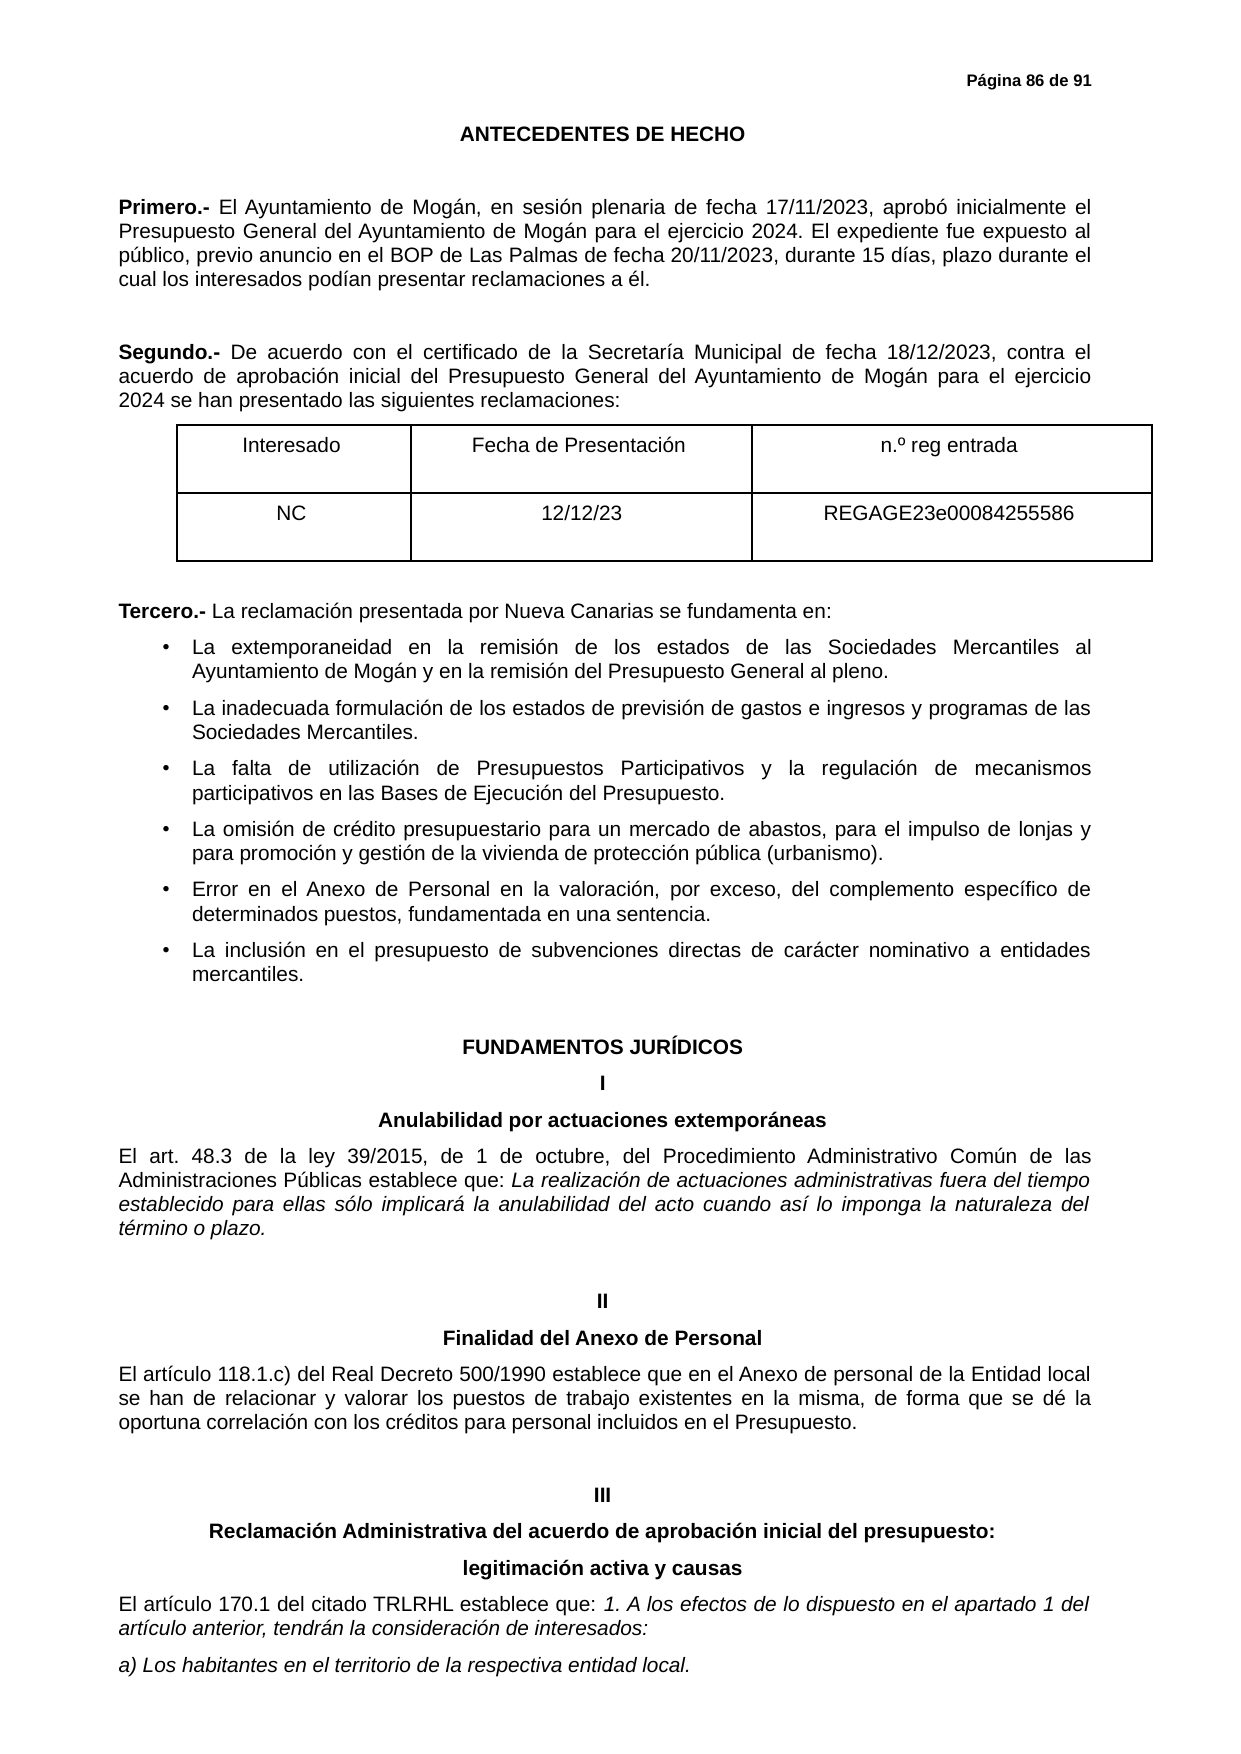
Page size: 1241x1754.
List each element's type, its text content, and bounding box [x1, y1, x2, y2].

text Reclamación Administrativa del acuerdo de aprobación inicial del presupuesto: [118, 1519, 1092, 1543]
text legitimación activa y causas [118, 1556, 1092, 1579]
text Finalidad del Anexo de Personal [118, 1325, 1092, 1349]
text Segundo.- De acuerdo con el certificado de la Secretaría Municipal de fecha 18/12/2023, contra el acuerdo de aprobación inicial del Presupuesto General del Ayuntamiento de Mogán para el ejercicio 2024 se han presentado las siguientes reclamaciones: [118, 340, 1092, 412]
text FUNDAMENTOS JURÍDICOS [118, 1035, 1092, 1059]
text El art. 48.3 de la ley 39/2015, de 1 de octubre, del Procedimiento Administrativo Común de las Administraciones Públicas establece que: La realización de actuaciones administrativas fuera del tiempo establecido para ellas sólo implicará la anulabilidad del acto cuando así lo imponga la naturaleza del término o plazo. [118, 1144, 1092, 1240]
text II [118, 1289, 1092, 1313]
table_header n.º reg entrada [753, 426, 1151, 492]
list Error en el Anexo de Personal en la valoración, por exceso, del complemento específico de determinados puestos, fundamentada en una sentencia. [162, 877, 1092, 925]
list La inclusión en el presupuesto de subvenciones directas de carácter nominativo a entidades mercantiles. [162, 938, 1092, 986]
list La extemporaneidad en la remisión de los estados de las Sociedades Mercantiles al Ayuntamiento de Mogán y en la remisión del Presupuesto General al pleno. [162, 635, 1092, 683]
text Anulabilidad por actuaciones extemporáneas [118, 1108, 1092, 1132]
text Tercero.- La reclamación presentada por Nueva Canarias se fundamenta en: [118, 599, 1092, 623]
text a) Los habitantes en el territorio de la respectiva entidad local. [118, 1652, 1092, 1676]
text III [118, 1483, 1092, 1507]
text El artículo 118.1.c) del Real Decreto 500/1990 establece que en el Anexo de personal de la Entidad local se han de relacionar y valorar los puestos de trabajo existentes en la misma, de forma que se dé la oportuna correlación con los créditos para personal incluidos en el Presupuesto. [118, 1362, 1092, 1434]
text Primero.- El Ayuntamiento de Mogán, en sesión plenaria de fecha 17/11/2023, aprobó inicialmente el Presupuesto General del Ayuntamiento de Mogán para el ejercicio 2024. El expediente fue expuesto al público, previo anuncio en el BOP de Las Palmas de fecha 20/11/2023, durante 15 días, plazo durante el cual los interesados podían presentar reclamaciones a él. [118, 195, 1092, 291]
table_cell NC [178, 494, 410, 560]
text El artículo 170.1 del citado TRLRHL establece que: 1. A los efectos de lo dispuesto en el apartado 1 del artículo anterior, tendrán la consideración de interesados: [118, 1592, 1092, 1640]
list La omisión de crédito presupuestario para un mercado de abastos, para el impulso de lonjas y para promoción y gestión de la vivienda de protección pública (urbanismo). [162, 817, 1092, 865]
table_header Fecha de Presentación [412, 426, 751, 492]
list La falta de utilización de Presupuestos Participativos y la regulación de mecanismos participativos en las Bases de Ejecución del Presupuesto. [162, 756, 1092, 804]
table_header Interesado [178, 426, 410, 492]
table_cell REGAGE23e00084255586 [753, 494, 1151, 560]
list La inadecuada formulación de los estados de previsión de gastos e ingresos y programas de las Sociedades Mercantiles. [162, 696, 1092, 744]
text I [118, 1071, 1092, 1095]
text ANTECEDENTES DE HECHO [118, 122, 1092, 146]
table_cell 12/12/23 [412, 494, 751, 560]
